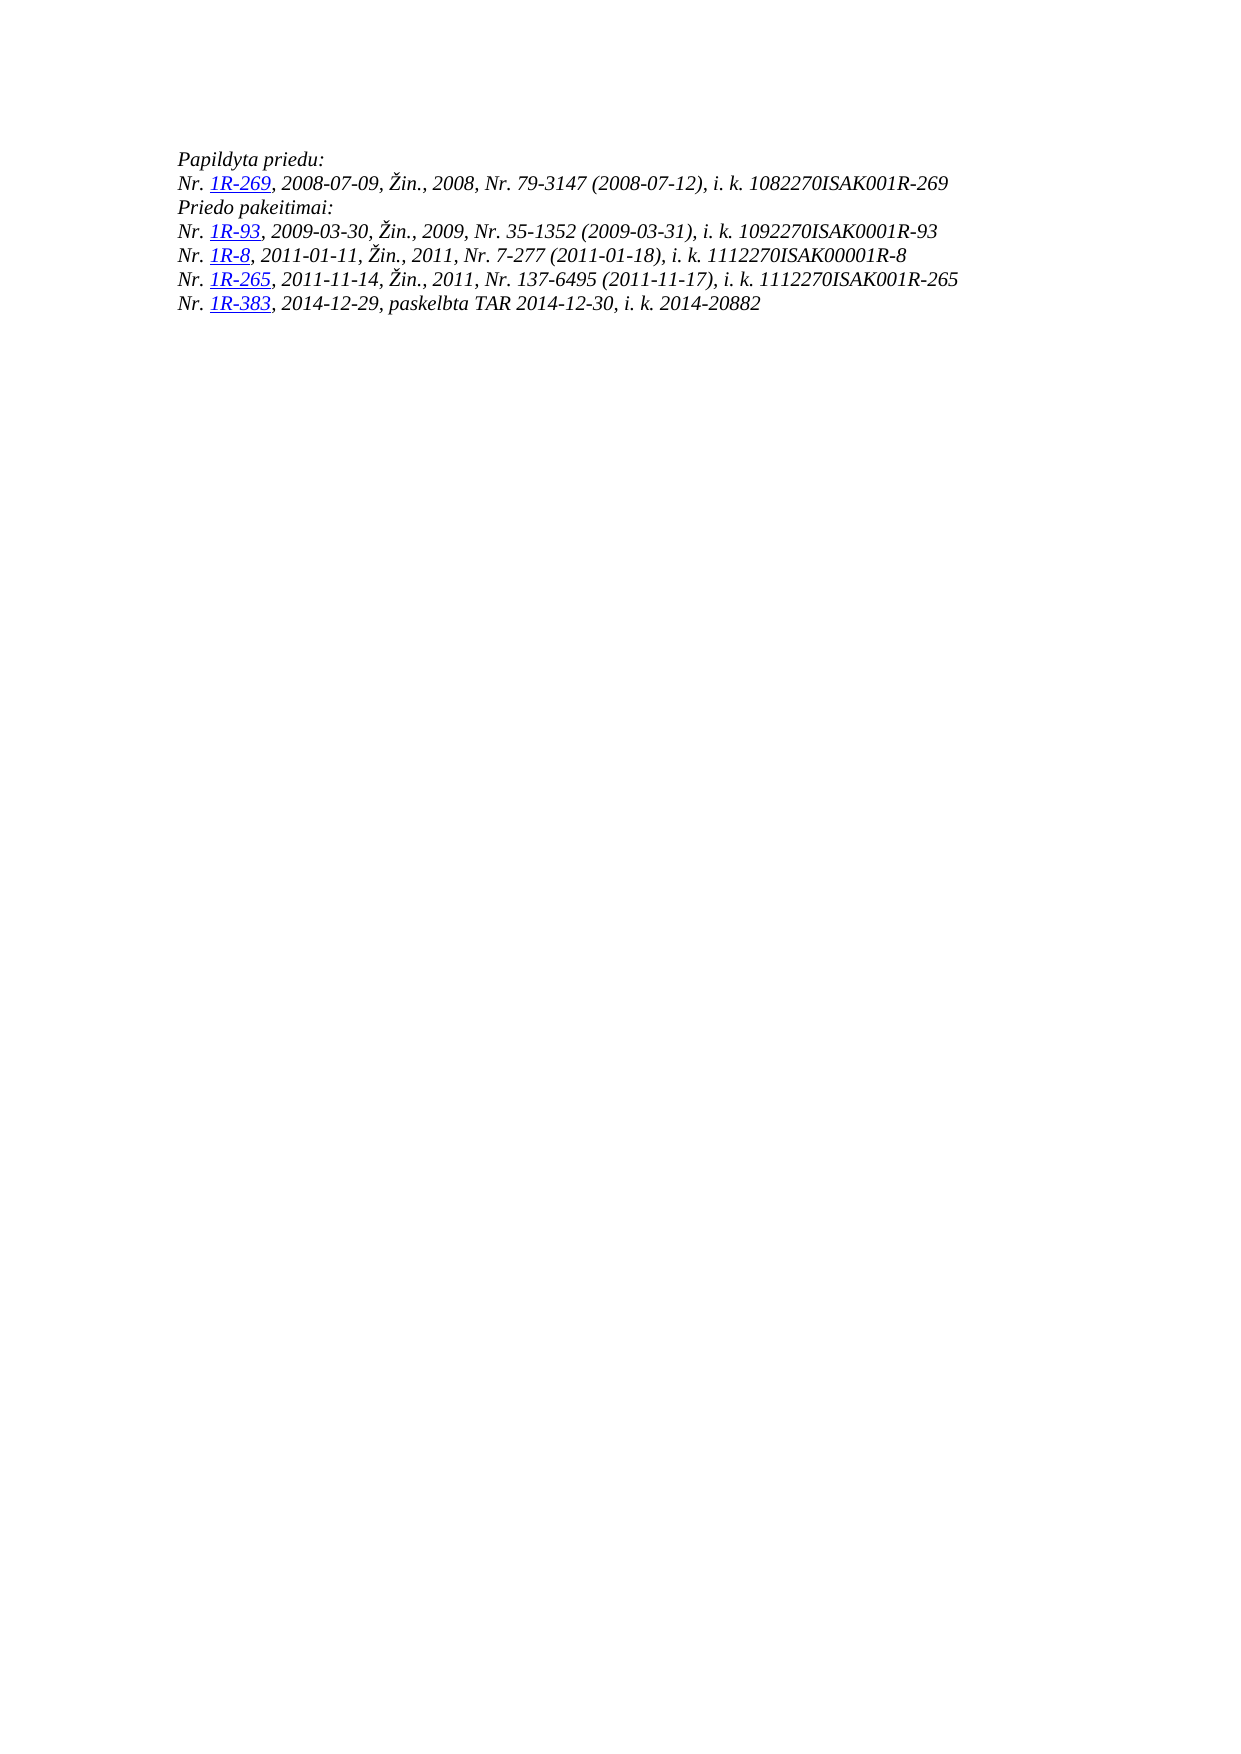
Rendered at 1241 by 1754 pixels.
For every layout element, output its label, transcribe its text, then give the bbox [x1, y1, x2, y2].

text Priedo pakeitimai: [177, 195, 1181, 219]
text Nr. 1R-383, 2014-12-29, paskelbta TAR 2014-12-30, i. k. 2014-20882 [177, 291, 1181, 315]
text Papildyta priedu: [177, 147, 1181, 171]
text Nr. 1R-269, 2008-07-09, Žin., 2008, Nr. 79-3147 (2008-07-12), i. k. 1082270ISAK001R-269 [177, 171, 1181, 195]
text Nr. 1R-8, 2011-01-11, Žin., 2011, Nr. 7-277 (2011-01-18), i. k. 1112270ISAK00001R-8 [177, 243, 1181, 267]
text Nr. 1R-93, 2009-03-30, Žin., 2009, Nr. 35-1352 (2009-03-31), i. k. 1092270ISAK0001R-93 [177, 219, 1181, 243]
text Nr. 1R-265, 2011-11-14, Žin., 2011, Nr. 137-6495 (2011-11-17), i. k. 1112270ISAK001R-265 [177, 267, 1181, 291]
